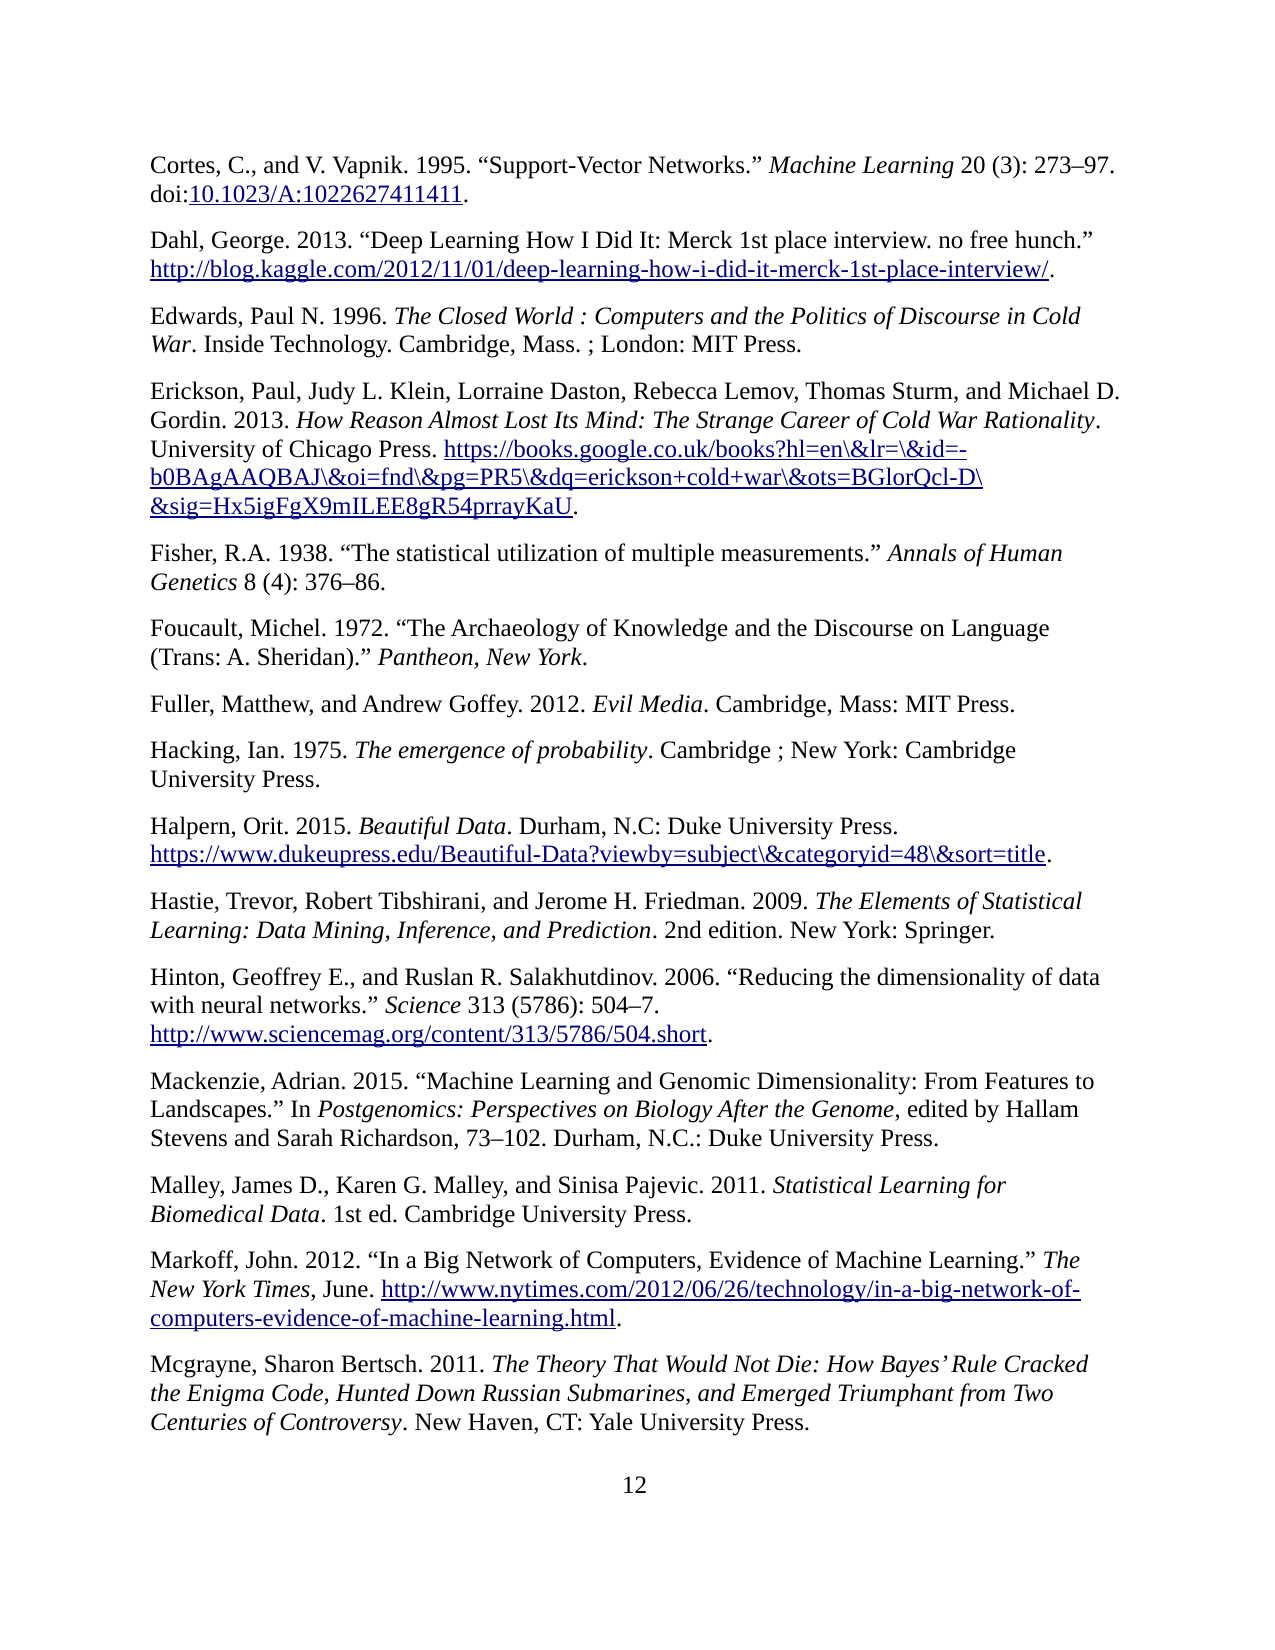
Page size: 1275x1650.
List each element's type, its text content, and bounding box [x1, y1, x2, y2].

text Mcgrayne, Sharon Bertsch. 2011. The Theory That Would Not Die: How Bayes’ Rule Cracked the Enigma Code, Hunted Down Russian Submarines, and Emerged Triumphant from Two Centuries of Controversy. New Haven, CT: Yale University Press. [150, 1349, 1125, 1436]
text Markoff, John. 2012. “In a Big Network of Computers, Evidence of Machine Learning.” The New York Times, June. http://www.nytimes.com/2012/06/26/technology/in-a-big-network-of-computers-evidence-of-machine-learning.html. [150, 1245, 1125, 1332]
text Fisher, R.A. 1938. “The statistical utilization of multiple measurements.” Annals of Human Genetics 8 (4): 376–86. [150, 538, 1125, 595]
text Hacking, Ian. 1975. The emergence of probability. Cambridge ; New York: Cambridge University Press. [150, 735, 1125, 793]
text Malley, James D., Karen G. Malley, and Sinisa Pajevic. 2011. Statistical Learning for Biomedical Data. 1st ed. Cambridge University Press. [150, 1170, 1125, 1227]
text Foucault, Michel. 1972. “The Archaeology of Knowledge and the Discourse on Language (Trans: A. Sheridan).” Pantheon, New York. [150, 613, 1125, 671]
text Hastie, Trevor, Robert Tibshirani, and Jerome H. Friedman. 2009. The Elements of Statistical Learning: Data Mining, Inference, and Prediction. 2nd edition. New York: Springer. [150, 886, 1125, 944]
text Edwards, Paul N. 1996. The Closed World : Computers and the Politics of Discourse in Cold War. Inside Technology. Cambridge, Mass. ; London: MIT Press. [150, 301, 1125, 358]
text Hinton, Geoffrey E., and Ruslan R. Salakhutdinov. 2006. “Reducing the dimensionality of data with neural networks.” Science 313 (5786): 504–7. http://www.sciencemag.org/content/313/5786/504.short. [150, 962, 1125, 1048]
text Erickson, Paul, Judy L. Klein, Lorraine Daston, Rebecca Lemov, Thomas Sturm, and Michael D. Gordin. 2013. How Reason Almost Lost Its Mind: The Strange Career of Cold War Rationality. University of Chicago Press. https://books.google.co.uk/books?hl=en\&lr=\&id=-b0BAgAAQBAJ\&oi=fnd\&pg=PR5\&dq=erickson+cold+war\&ots=BGlorQcl-D\&sig=Hx5igFgX9mILEE8gR54prrayKaU. [150, 376, 1125, 520]
text Mackenzie, Adrian. 2015. “Machine Learning and Genomic Dimensionality: From Features to Landscapes.” In Postgenomics: Perspectives on Biology After the Genome, edited by Hallam Stevens and Sarah Richardson, 73–102. Durham, N.C.: Duke University Press. [150, 1066, 1125, 1152]
text Dahl, George. 2013. “Deep Learning How I Did It: Merck 1st place interview. no free hunch.” http://blog.kaggle.com/2012/11/01/deep-learning-how-i-did-it-merck-1st-place-interview/. [150, 225, 1125, 283]
text Cortes, C., and V. Vapnik. 1995. “Support-Vector Networks.” Machine Learning 20 (3): 273–97. doi:10.1023/A:1022627411411. [150, 150, 1125, 207]
text Fuller, Matthew, and Andrew Goffey. 2012. Evil Media. Cambridge, Mass: MIT Press. [150, 689, 1125, 717]
text Halpern, Orit. 2015. Beautiful Data. Durham, N.C: Duke University Press. https://www.dukeupress.edu/Beautiful-Data?viewby=subject\&categoryid=48\&sort=title. [150, 811, 1125, 868]
